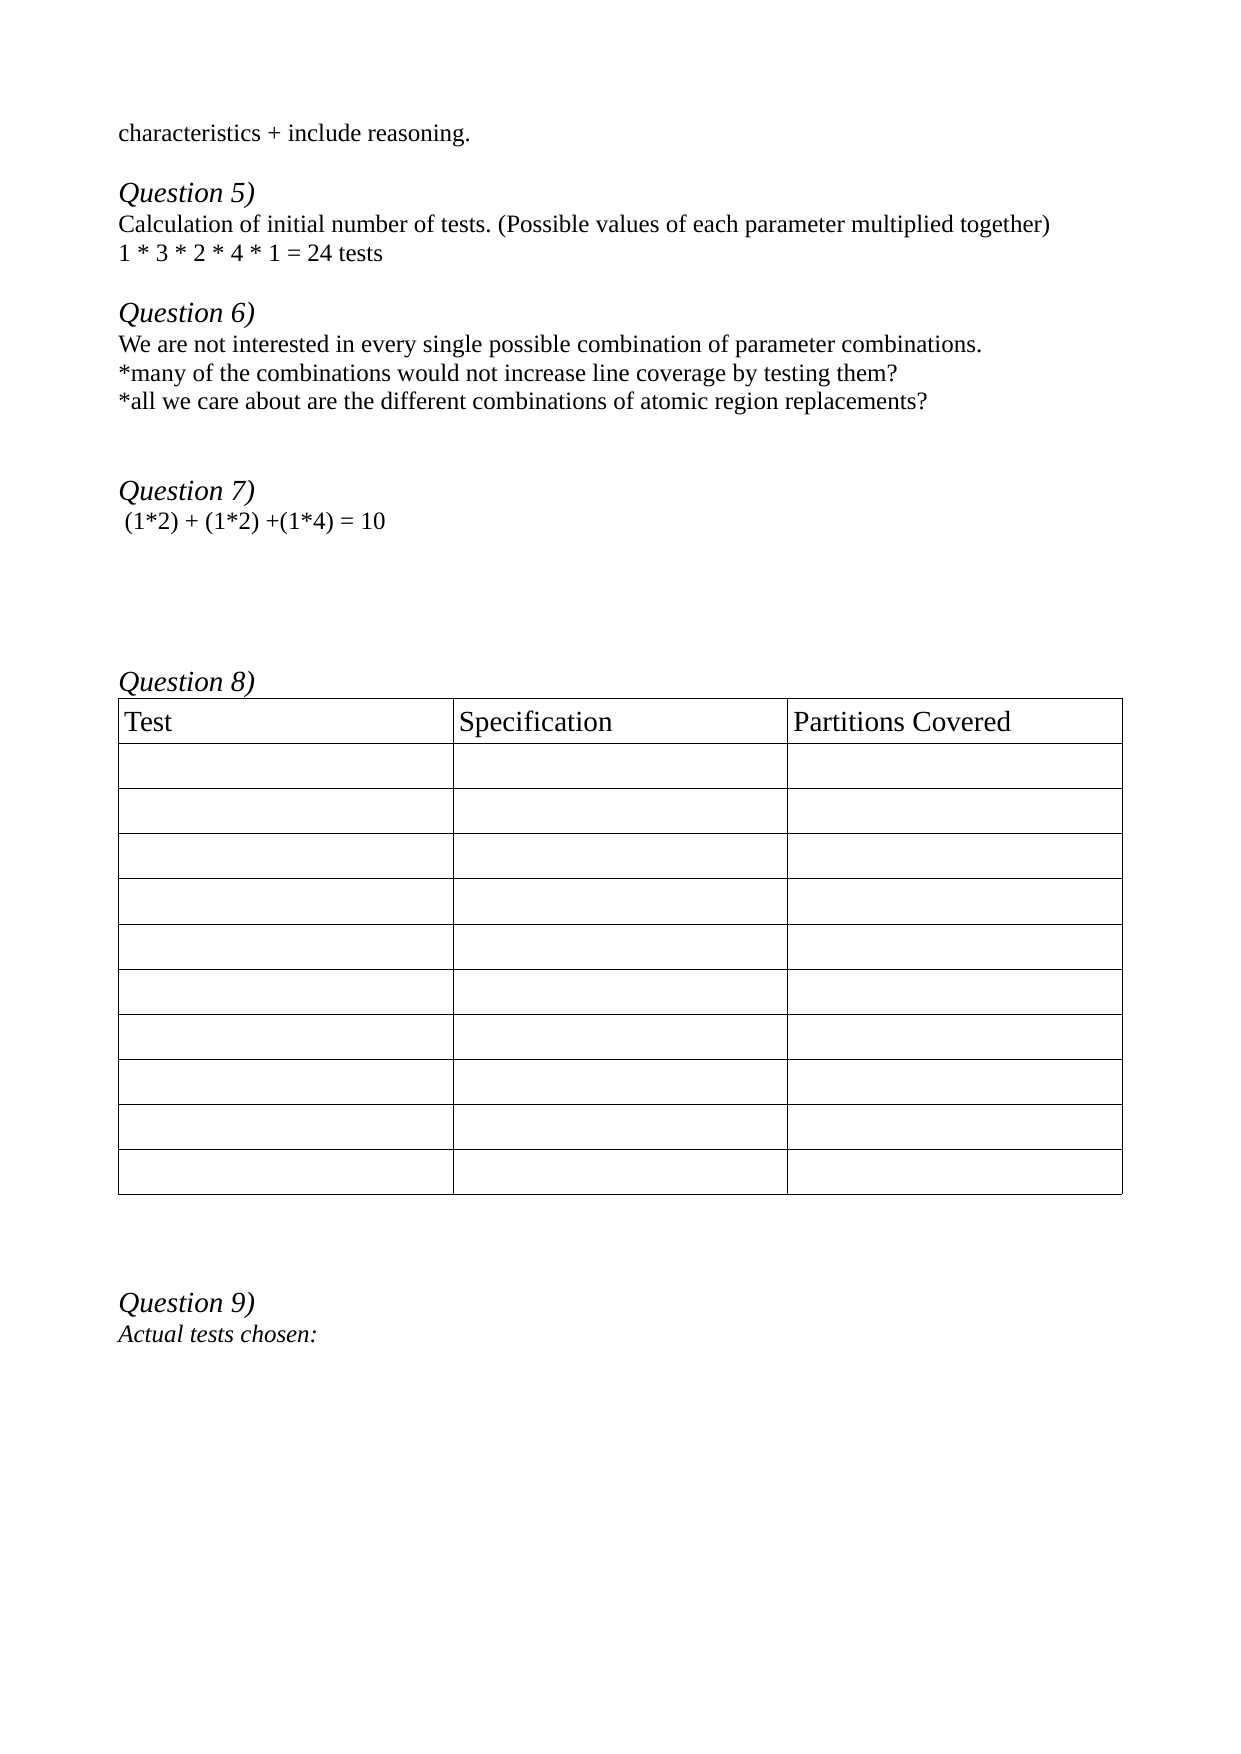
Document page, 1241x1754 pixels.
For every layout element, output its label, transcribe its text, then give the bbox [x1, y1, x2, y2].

text Question 8) [118, 664, 1122, 698]
table_cell [119, 970, 453, 1014]
table_header Partitions Covered [788, 699, 1122, 743]
table_cell [788, 879, 1122, 923]
table_cell [788, 925, 1122, 968]
table_cell [119, 925, 453, 968]
table_cell [119, 1105, 453, 1149]
text Question 9) [118, 1285, 1122, 1319]
table_header Test [119, 699, 453, 743]
table_cell [454, 744, 787, 788]
table_cell [454, 789, 787, 833]
table_cell [119, 1015, 453, 1059]
table_cell [454, 834, 787, 878]
text We are not interested in every single possible combination of parameter combinations. [118, 329, 1122, 358]
table_cell [119, 834, 453, 878]
text Question 5) [118, 176, 1122, 209]
table_cell [788, 789, 1122, 833]
table_cell [454, 970, 787, 1014]
table_cell [454, 1105, 787, 1149]
table_cell [788, 970, 1122, 1014]
table_cell [119, 1060, 453, 1104]
table_cell [788, 1150, 1122, 1194]
table_cell [454, 1015, 787, 1059]
table_cell [119, 789, 453, 833]
text (1*2) + (1*2) +(1*4) = 10 [118, 506, 1122, 535]
text Question 7) [118, 473, 1122, 506]
table_header Specification [454, 699, 787, 743]
table_cell [454, 1060, 787, 1104]
table_cell [119, 1150, 453, 1194]
text Actual tests chosen: [118, 1319, 1122, 1347]
table_cell [119, 879, 453, 923]
table_cell [788, 1060, 1122, 1104]
table_cell [454, 1150, 787, 1194]
table_cell [119, 744, 453, 788]
text Question 6) [118, 295, 1122, 329]
text Calculation of initial number of tests. (Possible values of each parameter multiplied together) [118, 209, 1122, 238]
text *all we care about are the different combinations of atomic region replacements? [118, 386, 1122, 415]
text characteristics + include reasoning. [118, 118, 1122, 147]
table_cell [788, 834, 1122, 878]
text 1 * 3 * 2 * 4 * 1 = 24 tests [118, 238, 1122, 267]
table_cell [788, 1015, 1122, 1059]
table_cell [454, 879, 787, 923]
table_cell [454, 925, 787, 968]
table_cell [788, 744, 1122, 788]
text *many of the combinations would not increase line coverage by testing them? [118, 358, 1122, 386]
table_cell [788, 1105, 1122, 1149]
